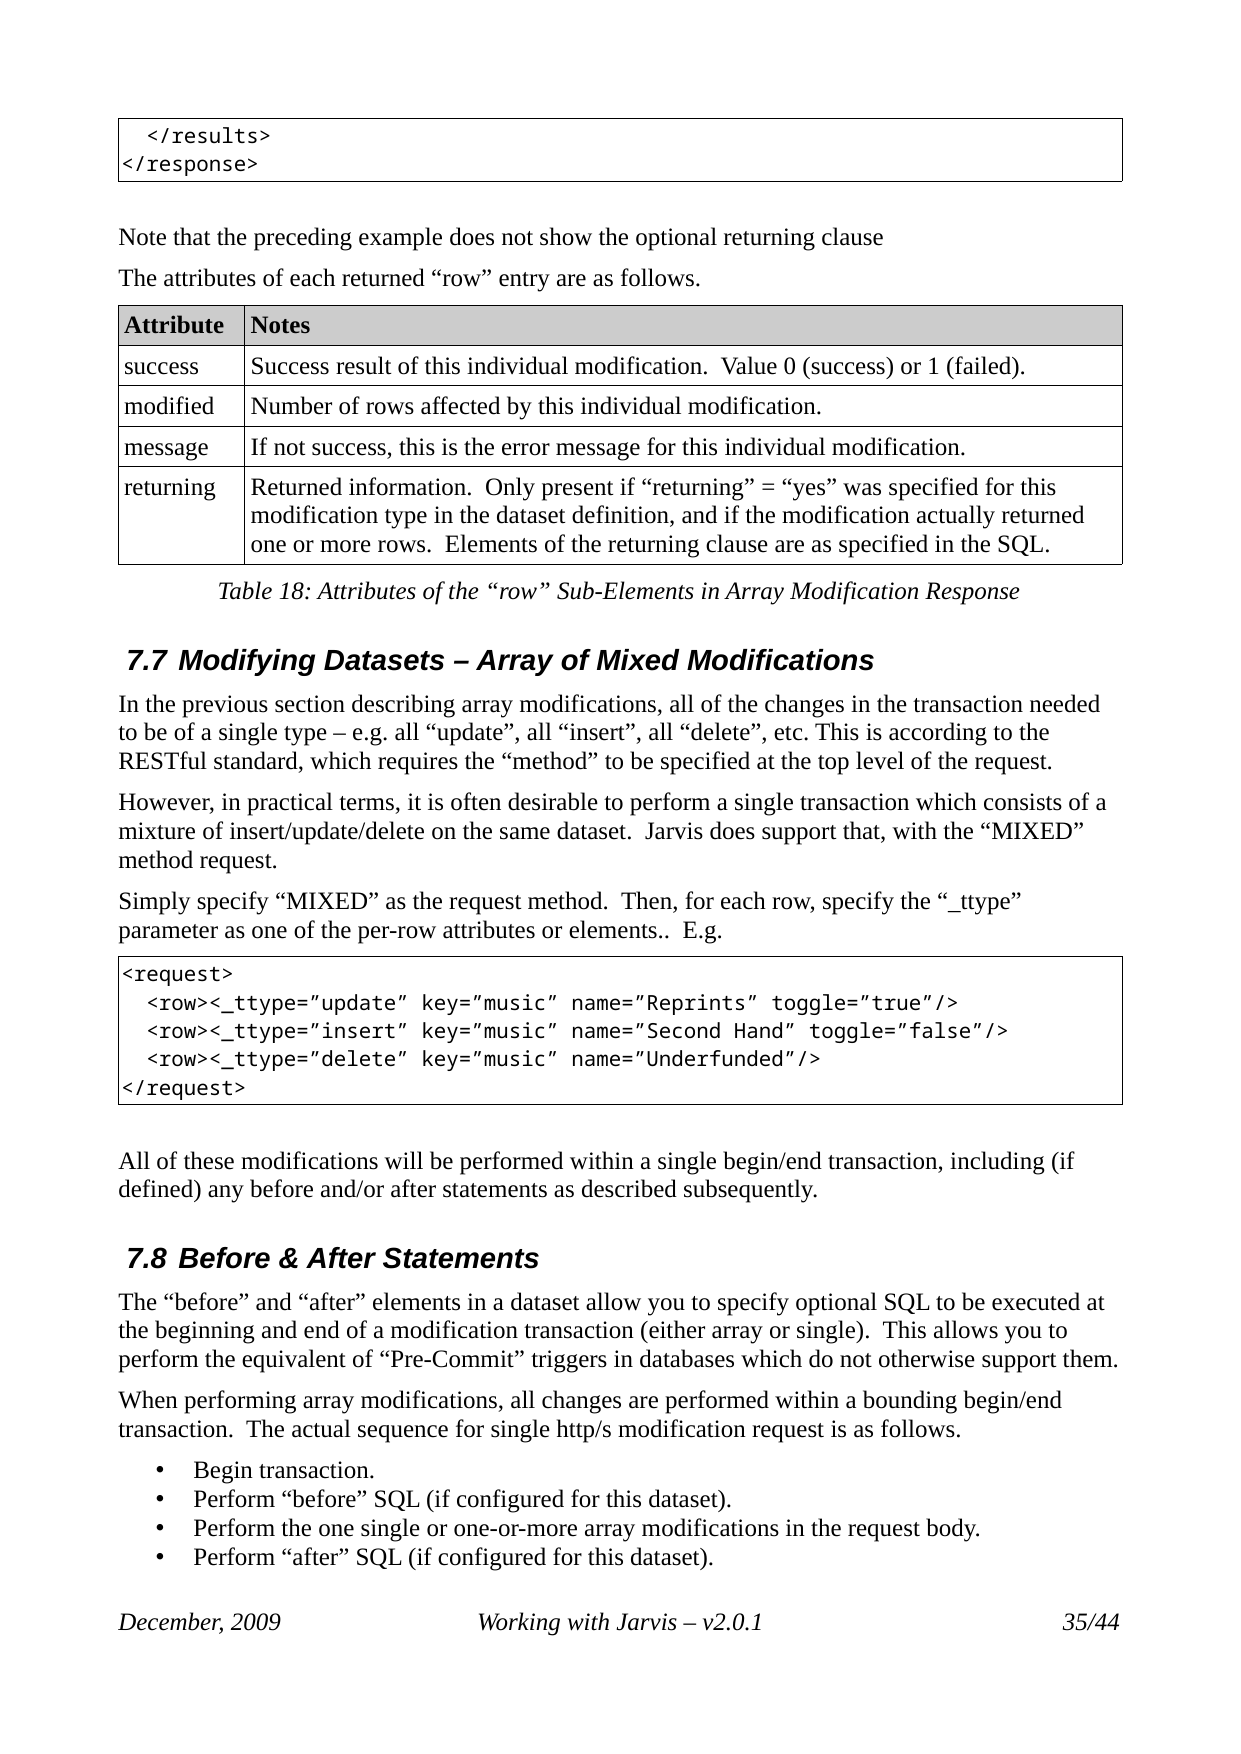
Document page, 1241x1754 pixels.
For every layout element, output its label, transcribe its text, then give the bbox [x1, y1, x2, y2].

text </results> [119, 119, 1122, 147]
text </response> [119, 147, 1122, 181]
text <request> [119, 957, 1122, 985]
subtitle Before & After Statements [118, 1241, 1122, 1274]
text All of these modifications will be performed within a single begin/end transaction, including (if defined) any before and/or after statements as described subsequently. [118, 1146, 1122, 1203]
list Perform “after” SQL (if configured for this dataset). [156, 1542, 1122, 1571]
text In the previous section describing array modifications, all of the changes in the transaction needed to be of a single type – e.g. all “update”, all “insert”, all “delete”, etc. This is according to the RESTful standard, which requires the “method” to be specified at the top level of the request. [118, 689, 1122, 775]
text <row><_ttype=”update” key=”music” name=”Reprints” toggle=”true”/> [119, 985, 1122, 1013]
text The “before” and “after” elements in a dataset allow you to specify optional SQL to be executed at the beginning and end of a modification transaction (either array or single). This allows you to perform the equivalent of “Pre-Commit” triggers in databases which do not otherwise support them. [118, 1287, 1122, 1373]
text <row><_ttype=”delete” key=”music” name=”Underfunded”/> [119, 1042, 1122, 1070]
text Note that the preceding example does not show the optional returning clause [118, 222, 1122, 251]
table_header Attribute [119, 306, 244, 345]
table_cell modified [119, 386, 244, 426]
text However, in practical terms, it is often desirable to perform a single transaction which consists of a mixture of insert/update/delete on the same dataset. Jarvis does support that, with the “MIXED” method request. [118, 787, 1122, 874]
text The attributes of each returned “row” entry are as follows. [118, 263, 1122, 292]
table_cell Returned information. Only present if “returning” = “yes” was specified for this modification type in the dataset definition, and if the modification actually returned one or more rows. Elements of the returning clause are as specified in the SQL. [245, 467, 1122, 564]
table_cell Number of rows affected by this individual modification. [245, 386, 1122, 426]
subtitle Modifying Datasets – Array of Mixed Modifications [118, 643, 1122, 676]
text </request> [119, 1070, 1122, 1104]
table_cell success [119, 346, 244, 385]
list Perform “before” SQL (if configured for this dataset). [156, 1484, 1122, 1513]
table_cell returning [119, 467, 244, 564]
text Table 18: Attributes of the “row” Sub-Elements in Array Modification Response [118, 576, 1122, 605]
table_cell message [119, 427, 244, 466]
table_cell If not success, this is the error message for this individual modification. [245, 427, 1122, 466]
list Perform the one single or one-or-more array modifications in the request body. [156, 1513, 1122, 1542]
table_cell Success result of this individual modification. Value 0 (success) or 1 (failed). [245, 346, 1122, 385]
table_header Notes [245, 306, 1122, 345]
text Simply specify “MIXED” as the request method. Then, for each row, specify the “_ttype” parameter as one of the per-row attributes or elements.. E.g. [118, 886, 1122, 944]
text When performing array modifications, all changes are performed within a bounding begin/end transaction. The actual sequence for single http/s modification request is as follows. [118, 1386, 1122, 1443]
list Begin transaction. [156, 1456, 1122, 1484]
text <row><_ttype=”insert” key=”music” name=”Second Hand” toggle=”false”/> [119, 1013, 1122, 1042]
